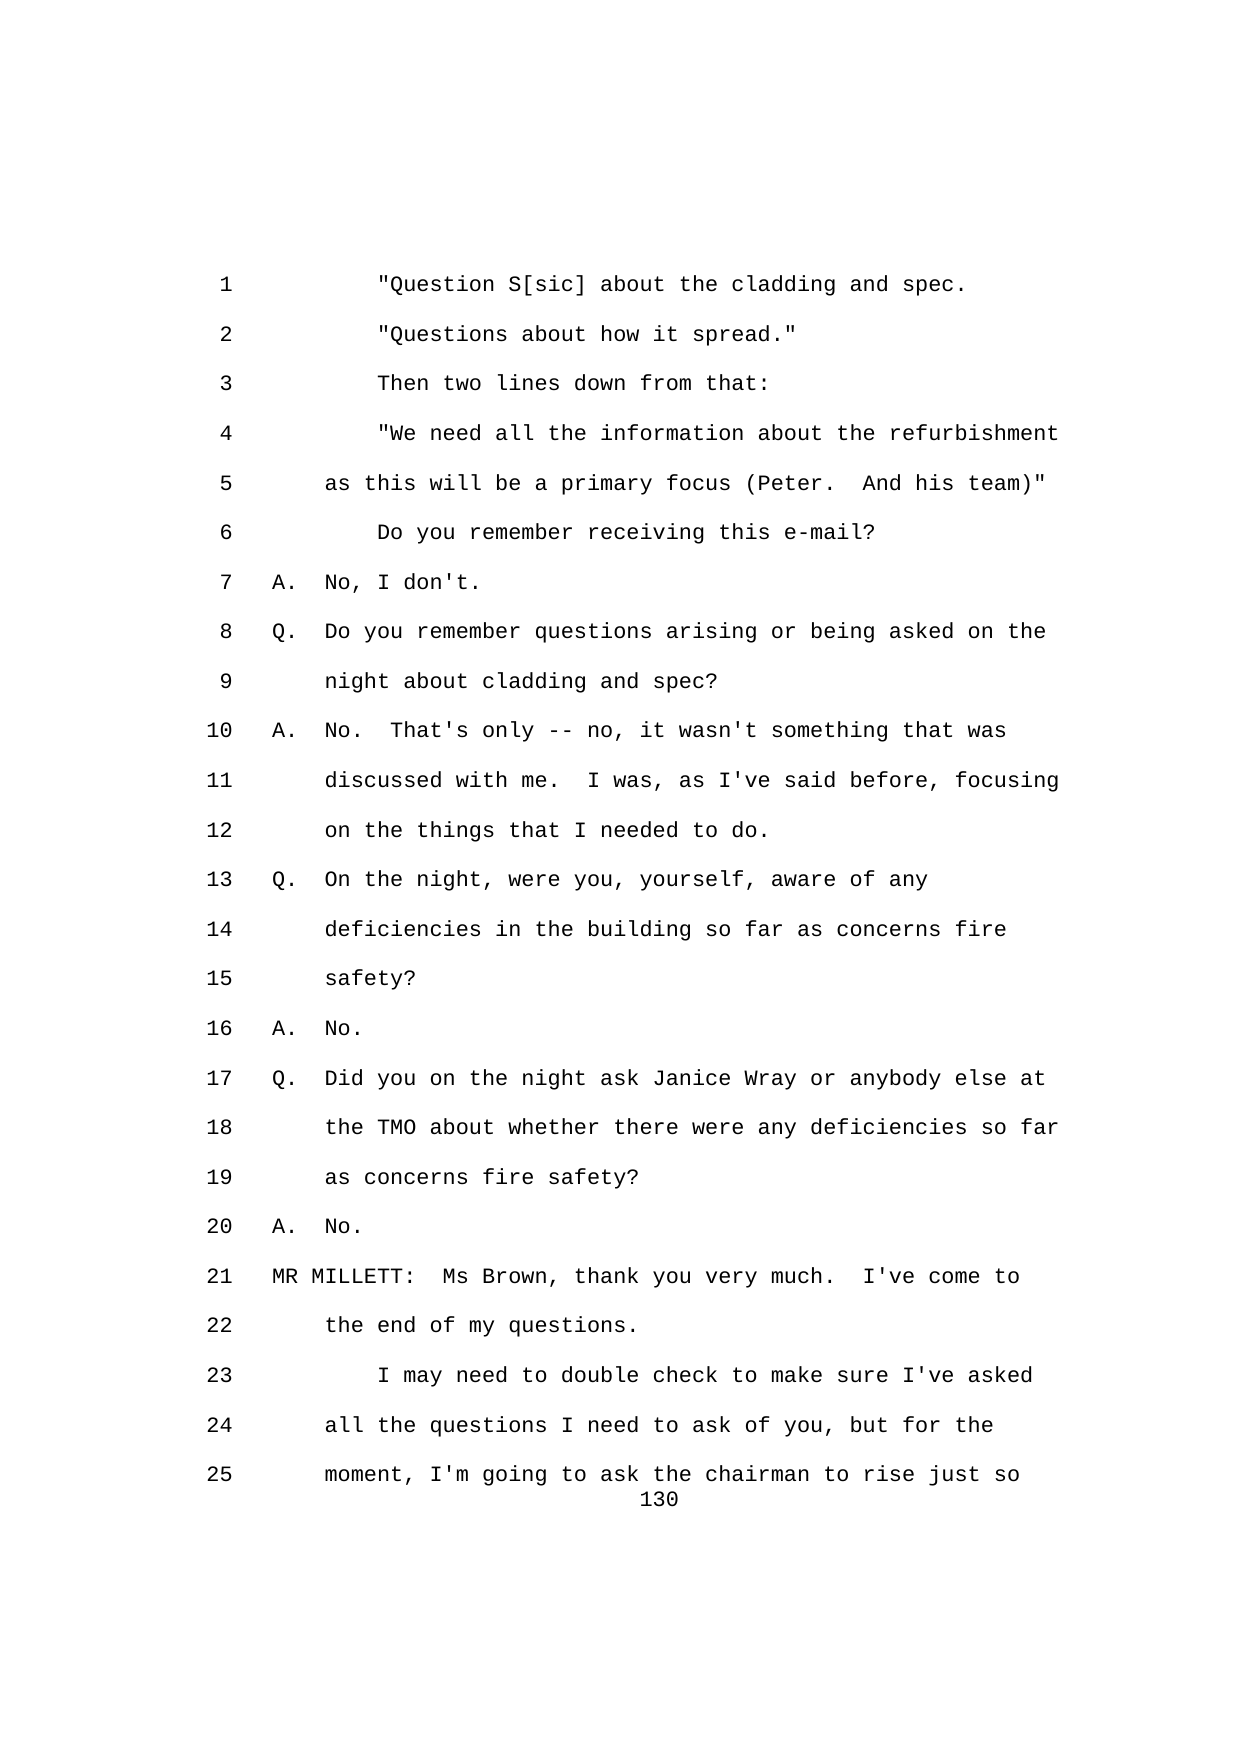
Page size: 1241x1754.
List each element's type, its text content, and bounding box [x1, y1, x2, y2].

text 5 as this will be a primary focus (Peter. And his team)" [75, 472, 1165, 496]
text 18 the TMO about whether there were any deficiencies so far [75, 1116, 1165, 1141]
text 13 Q. On the night, were you, yourself, aware of any [75, 868, 1165, 893]
text 7 A. No, I don't. [75, 571, 1165, 596]
text 24 all the questions I need to ask of you, but for the [75, 1414, 1165, 1438]
text 16 A. No. [75, 1017, 1165, 1042]
text 14 deficiencies in the building so far as concerns fire [75, 918, 1165, 943]
text 130 [75, 1488, 1165, 1513]
text 15 safety? [75, 967, 1165, 992]
text 23 I may need to double check to make sure I've asked [75, 1364, 1165, 1389]
text 10 A. No. That's only -- no, it wasn't something that was [75, 719, 1165, 744]
text 9 night about cladding and spec? [75, 670, 1165, 695]
text 3 Then two lines down from that: [75, 372, 1165, 397]
text 1 "Question S[sic] about the cladding and spec. [75, 273, 1165, 298]
text 8 Q. Do you remember questions arising or being asked on the [75, 620, 1165, 645]
text 4 "We need all the information about the refurbishment [75, 422, 1165, 447]
text 21 MR MILLETT: Ms Brown, thank you very much. I've come to [75, 1265, 1165, 1290]
text 20 A. No. [75, 1215, 1165, 1240]
text 22 the end of my questions. [75, 1314, 1165, 1339]
text 2 "Questions about how it spread." [75, 323, 1165, 348]
text 25 moment, I'm going to ask the chairman to rise just so [75, 1463, 1165, 1488]
text 11 discussed with me. I was, as I've said before, focusing [75, 769, 1165, 794]
text 12 on the things that I needed to do. [75, 819, 1165, 843]
text 6 Do you remember receiving this e-mail? [75, 521, 1165, 546]
text 17 Q. Did you on the night ask Janice Wray or anybody else at [75, 1067, 1165, 1091]
text 19 as concerns fire safety? [75, 1166, 1165, 1191]
